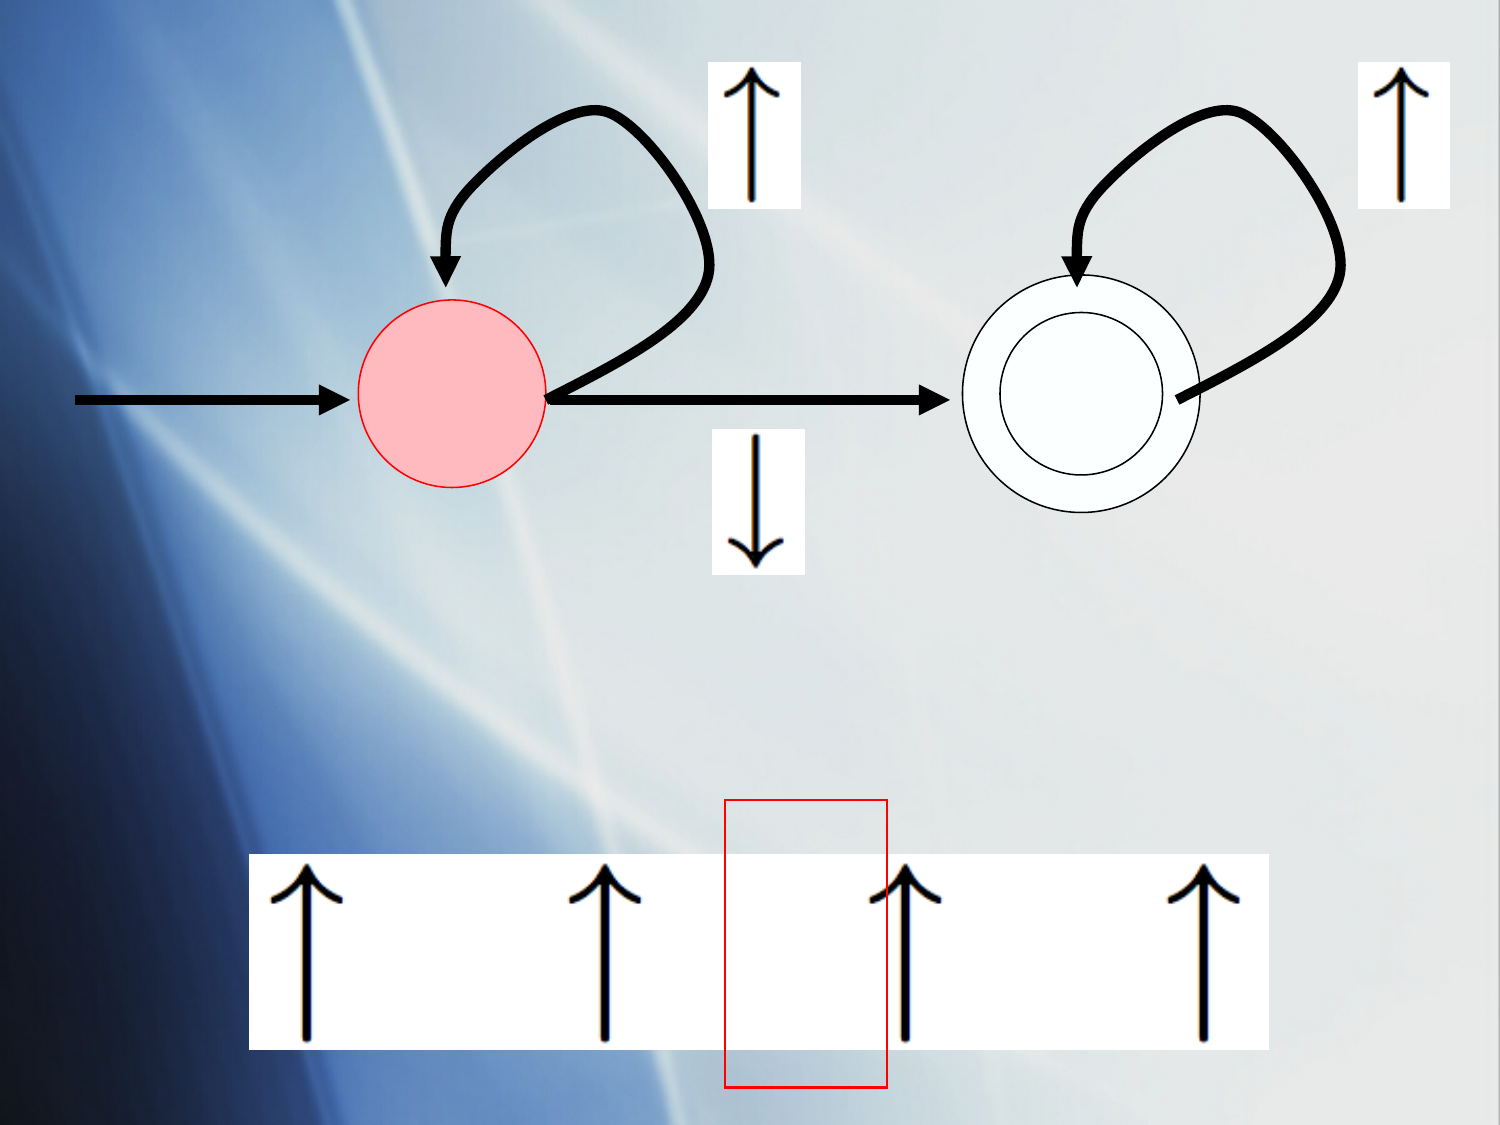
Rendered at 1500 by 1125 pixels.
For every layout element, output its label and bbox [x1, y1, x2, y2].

picture [0, 0, 1500, 1125]
text_box [962, 275, 1201, 513]
text_box [358, 299, 546, 488]
